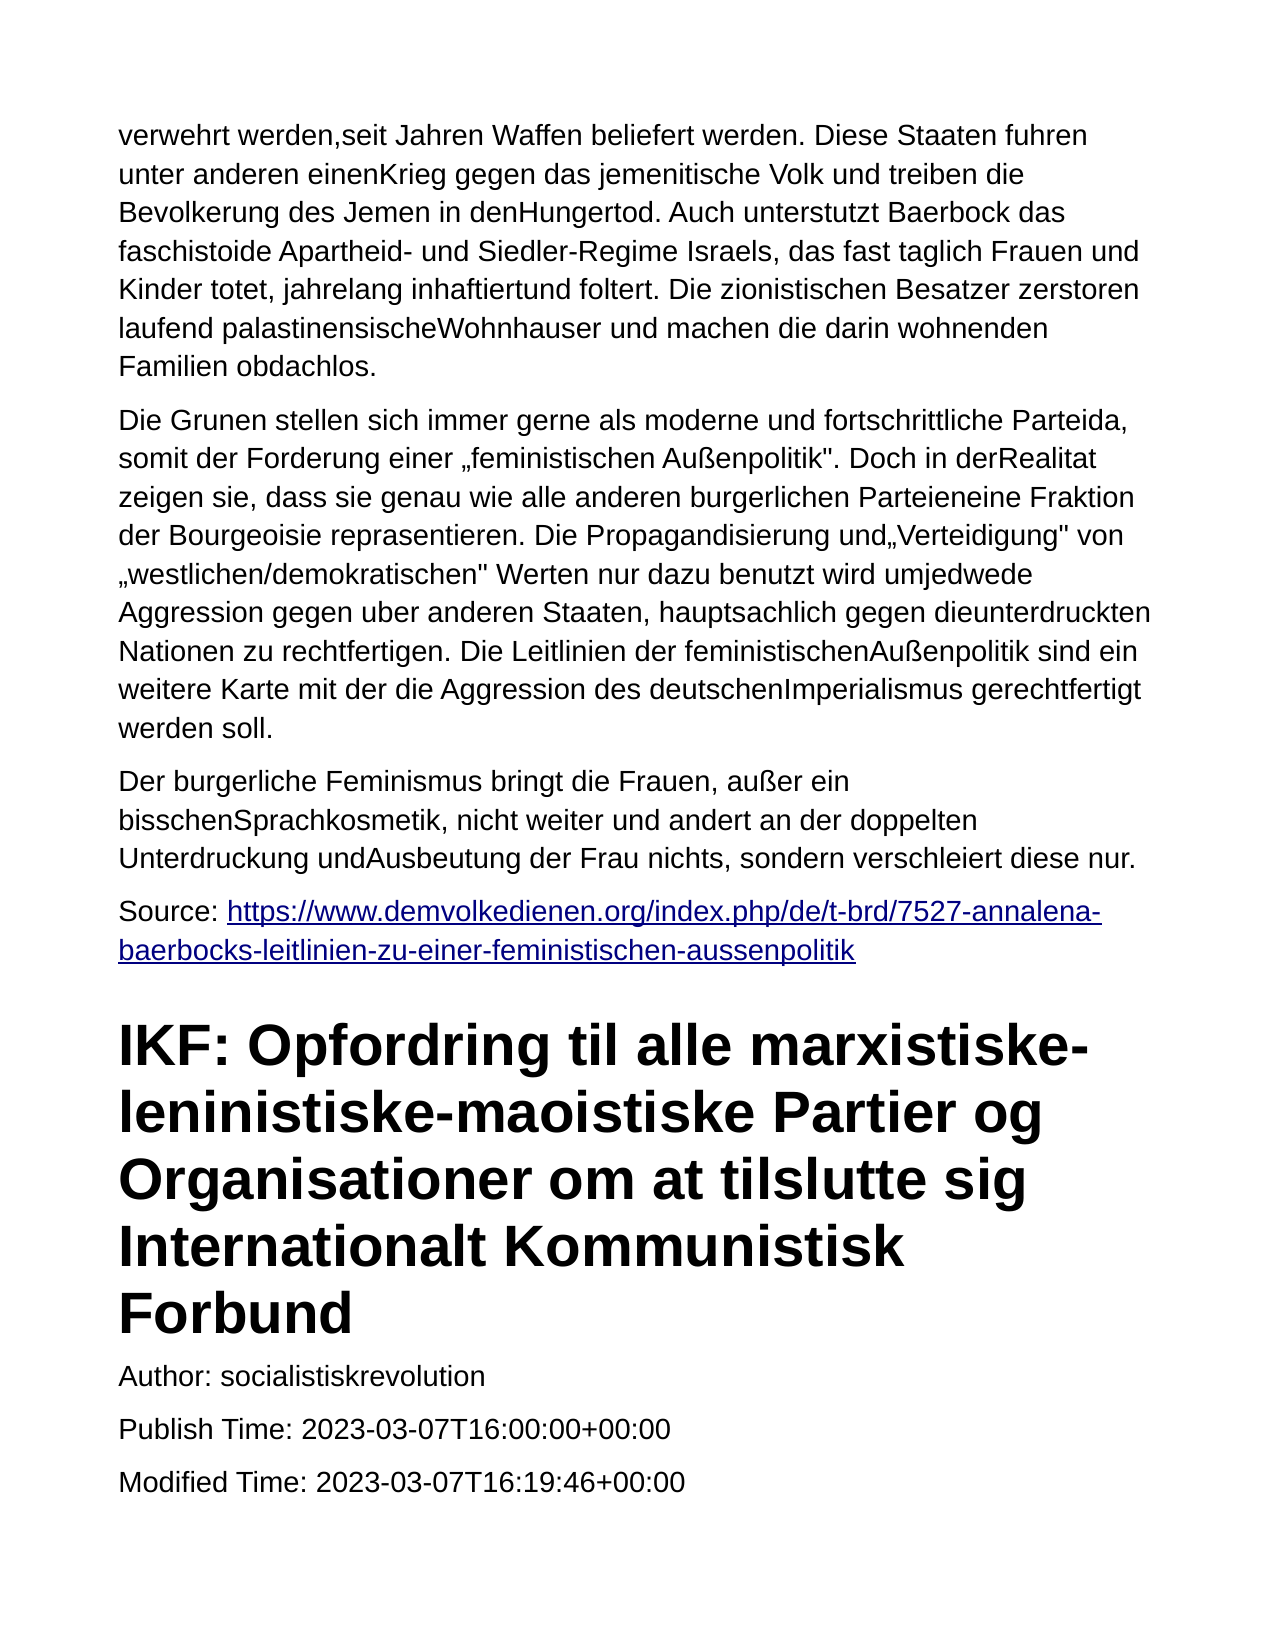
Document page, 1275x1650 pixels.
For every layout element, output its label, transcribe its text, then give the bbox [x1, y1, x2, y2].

text Der burgerliche Feminismus bringt die Frauen, außer ein bisschenSprachkosmetik, nicht weiter und andert an der doppelten Unterdruckung undAusbeutung der Frau nichts, sondern verschleiert diese nur. [118, 764, 1157, 874]
text Die Grunen stellen sich immer gerne als moderne und fortschrittliche Parteida, somit der Forderung einer „feministischen Außenpolitik". Doch in derRealitat zeigen sie, dass sie genau wie alle anderen burgerlichen Parteieneine Fraktion der Bourgeoisie reprasentieren. Die Propagandisierung und„Verteidigung" von „westlichen/demokratischen" Werten nur dazu benutzt wird umjedwede Aggression gegen uber anderen Staaten, hauptsachlich gegen dieunterdruckten Nationen zu rechtfertigen. Die Leitlinien der feministischenAußenpolitik sind ein weitere Karte mit der die Aggression des deutschenImperialismus gerechtfertigt werden soll. [118, 402, 1157, 744]
text Modified Time: 2023-03-07T16:19:46+00:00 [118, 1465, 1157, 1498]
text Source: https://www.demvolkedienen.org/index.php/de/t-brd/7527-annalena-baerbocks-leitlinien-zu-einer-feministischen-aussenpolitik [118, 894, 1157, 966]
text Publish Time: 2023-03-07T16:00:00+00:00 [118, 1412, 1157, 1445]
subtitle IKF: Opfordring til alle marxistiske-leninistiske-maoistiske Partier og Organisationer om at tilslutte sig Internationalt Kommunistisk Forbund [118, 1011, 1157, 1346]
text Author: socialistiskrevolution [118, 1359, 1157, 1392]
text verwehrt werden,seit Jahren Waffen beliefert werden. Diese Staaten fuhren unter anderen einenKrieg gegen das jemenitische Volk und treiben die Bevolkerung des Jemen in denHungertod. Auch unterstutzt Baerbock das faschistoide Apartheid- und Siedler-Regime Israels, das fast taglich Frauen und Kinder totet, jahrelang inhaftiertund foltert. Die zionistischen Besatzer zerstoren laufend palastinensischeWohnhauser und machen die darin wohnenden Familien obdachlos. [118, 118, 1157, 383]
